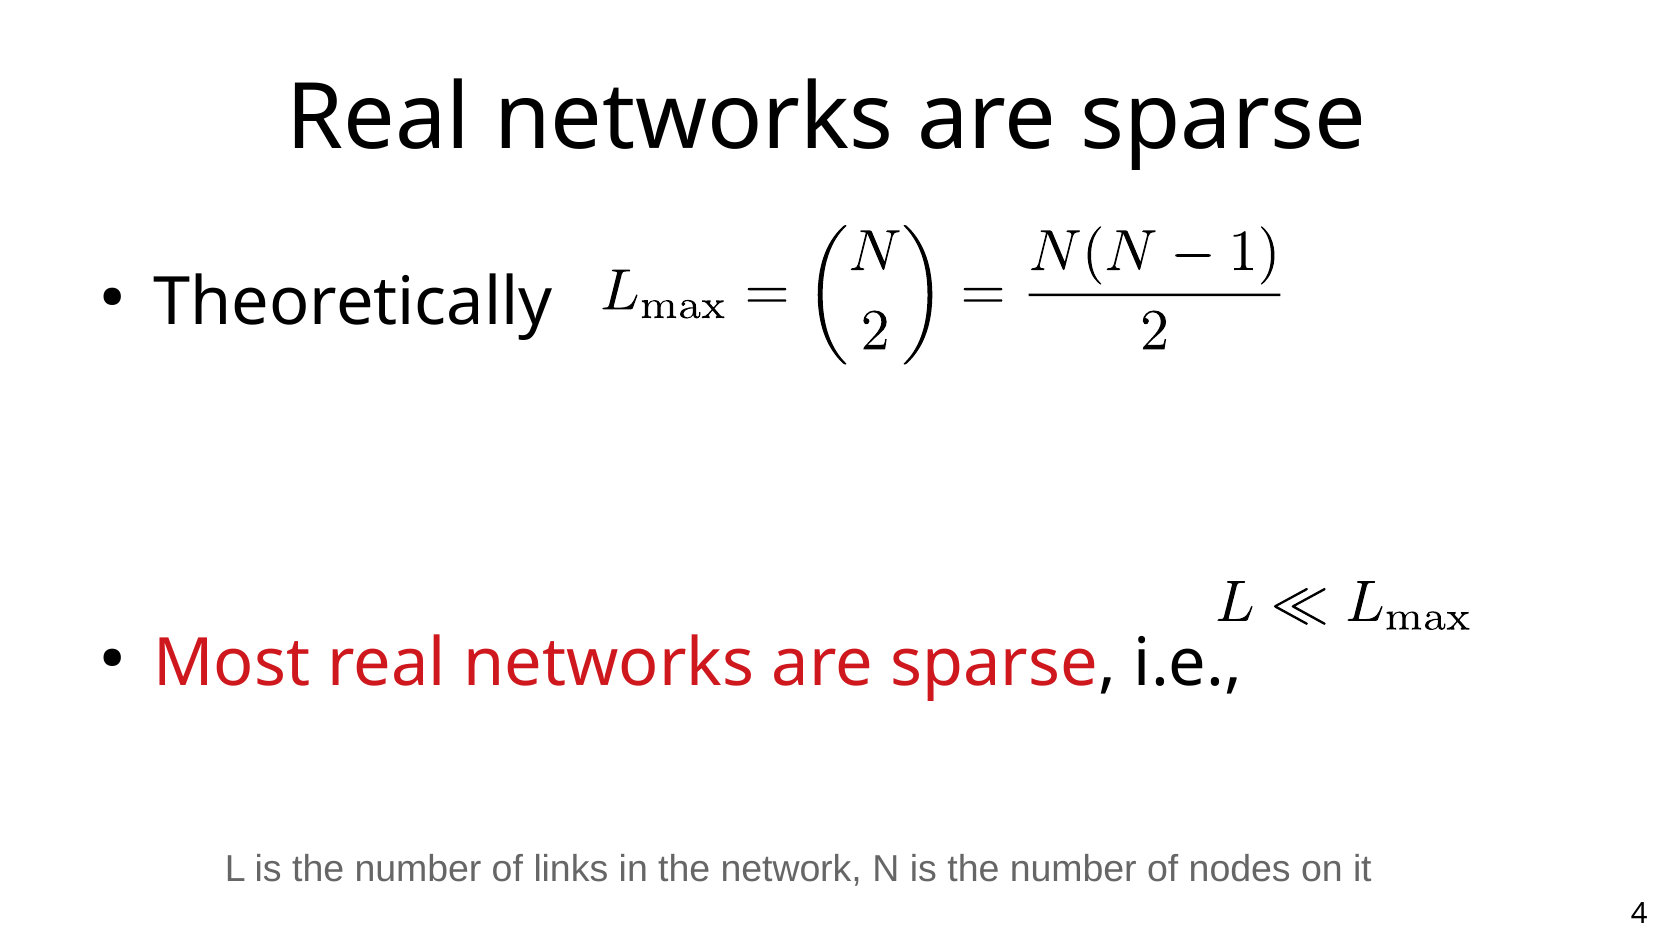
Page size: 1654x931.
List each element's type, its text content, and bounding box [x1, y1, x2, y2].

list Theoretically Most real networks are sparse, i.e., [82, 253, 1571, 793]
text_box L is the number of links in the network, N is the number of nodes on it [210, 840, 1546, 897]
title Real networks are sparse [82, 1, 1571, 226]
text_box [600, 225, 1281, 365]
text_box [1215, 581, 1471, 631]
